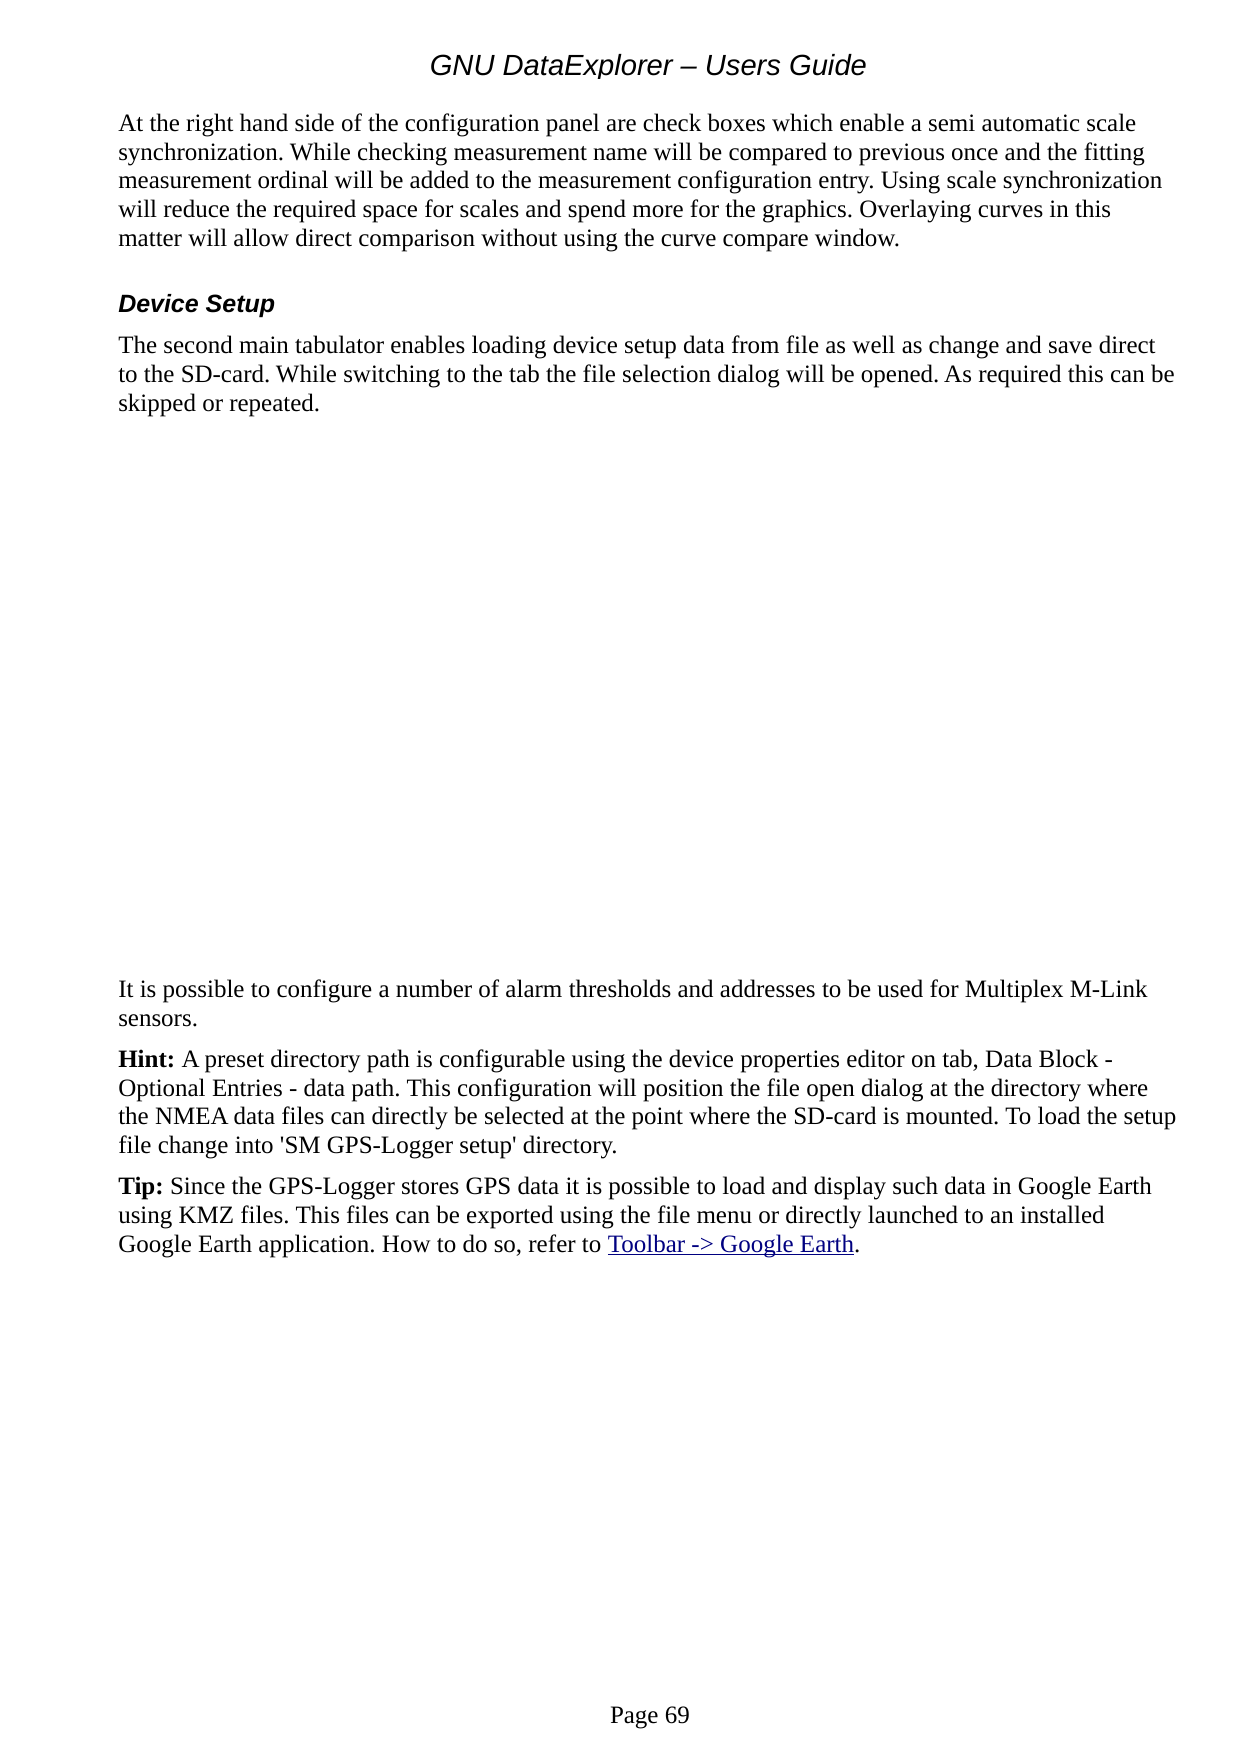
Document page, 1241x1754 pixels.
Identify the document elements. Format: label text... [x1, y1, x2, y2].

text It is possible to configure a number of alarm thresholds and addresses to be used for Multiplex M-Link sensors. [118, 974, 1181, 1031]
subtitle Device Setup [118, 289, 1181, 318]
text Tip: Since the GPS-Logger stores GPS data it is possible to load and display such data in Google Earth using KMZ files. This files can be exported using the file menu or directly launched to an installed Google Earth application. How to do so, refer to Toolbar -> Google Earth. [118, 1171, 1181, 1258]
text At the right hand side of the configuration panel are check boxes which enable a semi automatic scale synchronization. While checking measurement name will be compared to previous once and the fitting measurement ordinal will be added to the measurement configuration entry. Using scale synchronization will reduce the required space for scales and spend more for the graphics. Overlaying curves in this matter will allow direct comparison without using the curve compare window. [118, 108, 1181, 252]
text The second main tabulator enables loading device setup data from file as well as change and save direct to the SD-card. While switching to the tab the file selection dialog will be opened. As required this can be skipped or repeated. [118, 330, 1181, 417]
text Hint: A preset directory path is configurable using the device properties editor on tab, Data Block - Optional Entries - data path. This configuration will position the file open dialog at the directory where the NMEA data files can directly be selected at the point where the SD-card is mounted. To load the setup file change into 'SM GPS-Logger setup' directory. [118, 1044, 1181, 1159]
